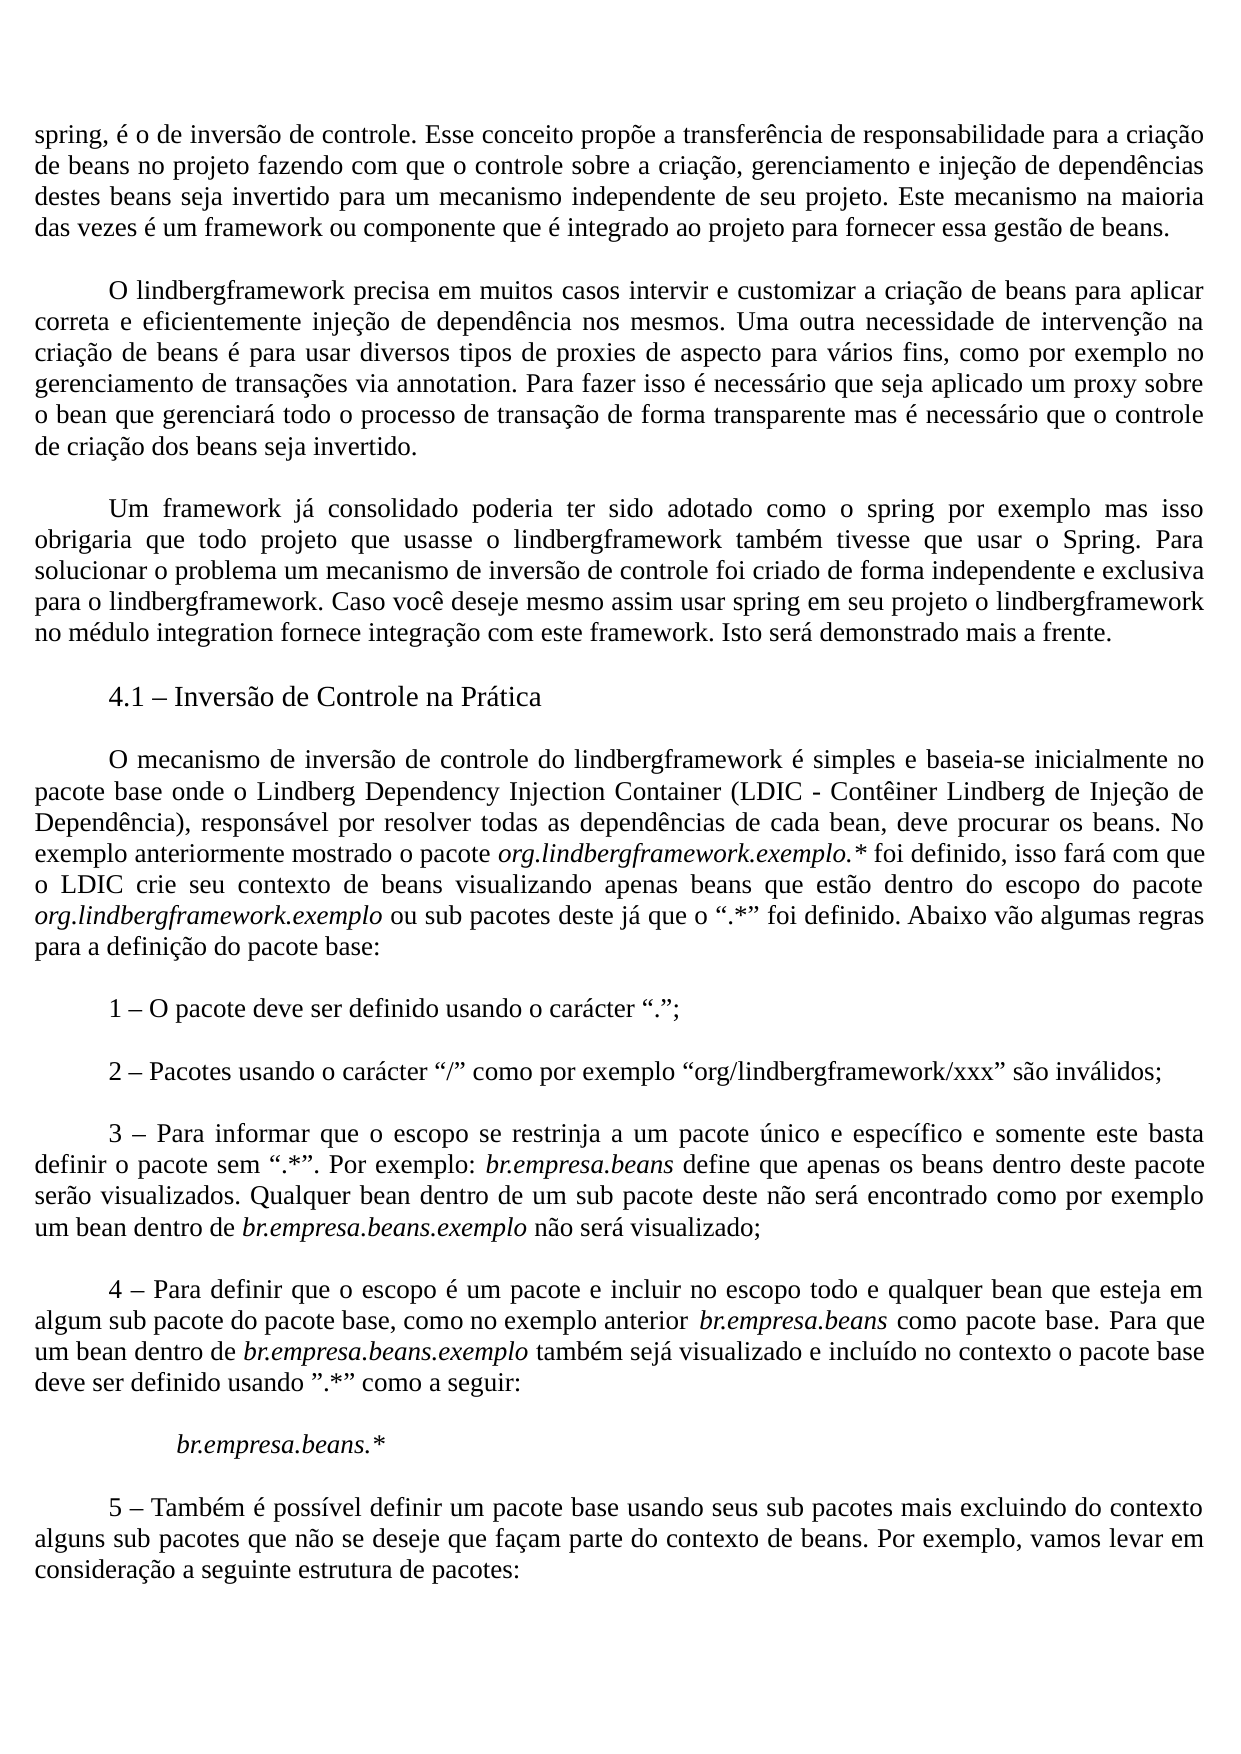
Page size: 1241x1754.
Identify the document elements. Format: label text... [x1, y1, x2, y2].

text O lindbergframework precisa em muitos casos intervir e customizar a criação de beans para aplicar correta e eficientemente injeção de dependência nos mesmos. Uma outra necessidade de intervenção na criação de beans é para usar diversos tipos de proxies de aspecto para vários fins, como por exemplo no gerenciamento de transações via annotation. Para fazer isso é necessário que seja aplicado um proxy sobre o bean que gerenciará todo o processo de transação de forma transparente mas é necessário que o controle de criação dos beans seja invertido. [34, 274, 1206, 461]
text br.empresa.beans.* [34, 1429, 1206, 1460]
text 5 – Também é possível definir um pacote base usando seus sub pacotes mais excluindo do contexto alguns sub pacotes que não se deseje que façam parte do contexto de beans. Por exemplo, vamos levar em consideração a seguinte estrutura de pacotes: [34, 1491, 1206, 1584]
text O mecanismo de inversão de controle do lindbergframework é simples e baseia-se inicialmente no pacote base onde o Lindberg Dependency Injection Container (LDIC - Contêiner Lindberg de Injeção de Dependência), responsável por resolver todas as dependências de cada bean, deve procurar os beans. No exemplo anteriormente mostrado o pacote org.lindbergframework.exemplo.* foi definido, isso fará com que o LDIC crie seu contexto de beans visualizando apenas beans que estão dentro do escopo do pacote org.lindbergframework.exemplo ou sub pacotes deste já que o “.*” foi definido. Abaixo vão algumas regras para a definição do pacote base: [34, 743, 1206, 961]
text 2 – Pacotes usando o carácter “/” como por exemplo “org/lindbergframework/xxx” são inválidos; [34, 1055, 1206, 1086]
text Um framework já consolidado poderia ter sido adotado como o spring por exemplo mas isso obrigaria que todo projeto que usasse o lindbergframework também tivesse que usar o Spring. Para solucionar o problema um mecanismo de inversão de controle foi criado de forma independente e exclusiva para o lindbergframework. Caso você deseje mesmo assim usar spring em seu projeto o lindbergframework no médulo integration fornece integração com este framework. Isto será demonstrado mais a frente. [34, 492, 1206, 648]
text 4.1 – Inversão de Controle na Prática [34, 679, 1206, 712]
text spring, é o de inversão de controle. Esse conceito propõe a transferência de responsabilidade para a criação de beans no projeto fazendo com que o controle sobre a criação, gerenciamento e injeção de dependências destes beans seja invertido para um mecanismo independente de seu projeto. Este mecanismo na maioria das vezes é um framework ou componente que é integrado ao projeto para fornecer essa gestão de beans. [34, 118, 1206, 243]
text 1 – O pacote deve ser definido usando o carácter “.”; [34, 993, 1206, 1024]
text 3 – Para informar que o escopo se restrinja a um pacote único e específico e somente este basta definir o pacote sem “.*”. Por exemplo: br.empresa.beans define que apenas os beans dentro deste pacote serão visualizados. Qualquer bean dentro de um sub pacote deste não será encontrado como por exemplo um bean dentro de br.empresa.beans.exemplo não será visualizado; [34, 1117, 1206, 1242]
text 4 – Para definir que o escopo é um pacote e incluir no escopo todo e qualquer bean que esteja em algum sub pacote do pacote base, como no exemplo anterior br.empresa.beans como pacote base. Para que um bean dentro de br.empresa.beans.exemplo também sejá visualizado e incluído no contexto o pacote base deve ser definido usando ”.*” como a seguir: [34, 1273, 1206, 1397]
